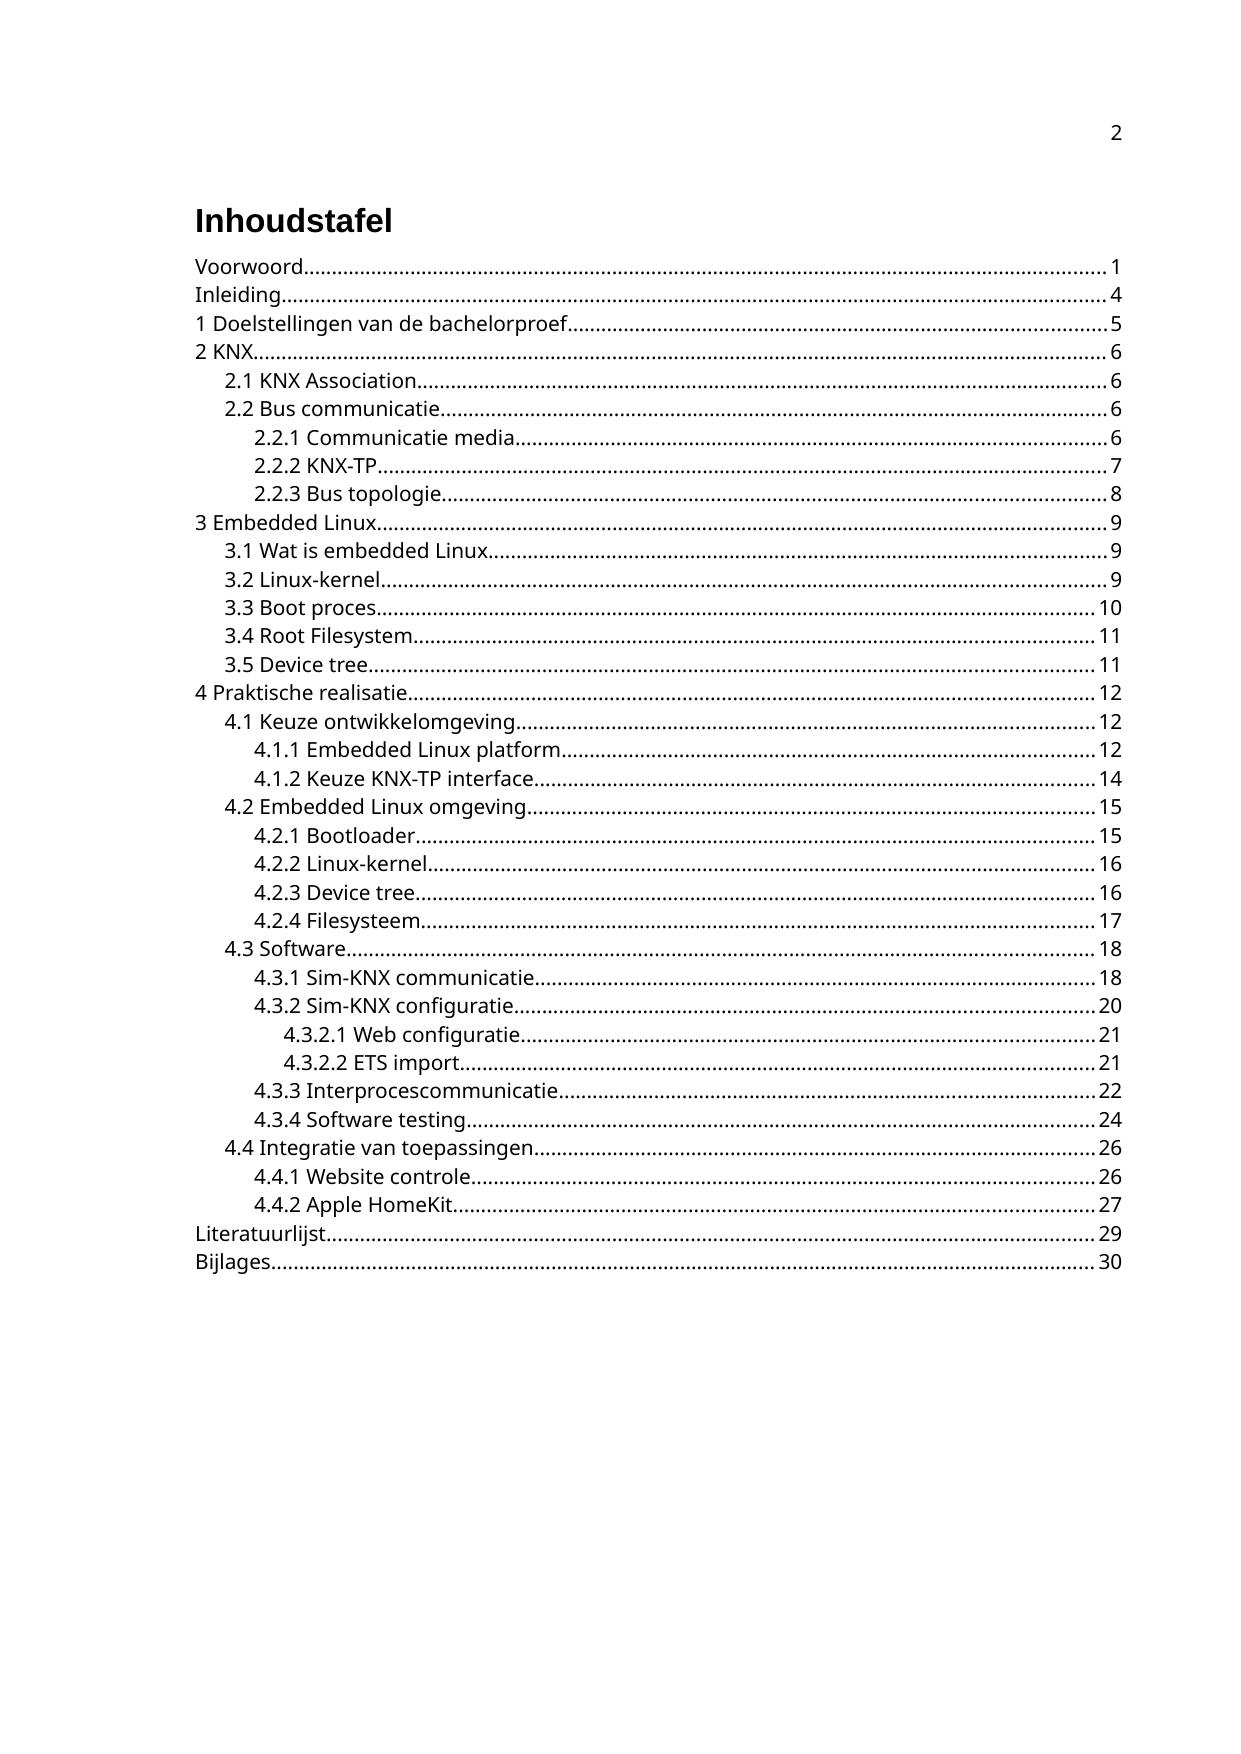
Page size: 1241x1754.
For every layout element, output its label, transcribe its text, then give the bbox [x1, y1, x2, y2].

text 4.1.1 Embedded Linux platform 12 [254, 735, 1122, 764]
text 2.2.2 KNX-TP 7 [254, 451, 1122, 479]
text 4.3.1 Sim-KNX communicatie 18 [254, 963, 1122, 991]
text 4.4.1 Website controle 26 [254, 1162, 1122, 1190]
text 4.3.2.1 Web configuratie 21 [283, 1020, 1122, 1048]
text 3 Embedded Linux 9 [195, 508, 1122, 536]
text Inleiding 4 [195, 280, 1122, 309]
text Literatuurlijst 29 [195, 1219, 1122, 1247]
text 3.1 Wat is embedded Linux 9 [224, 536, 1122, 565]
subtitle Inhoudstafel [195, 201, 1122, 239]
text 3.2 Linux-kernel 9 [224, 565, 1122, 593]
text 2 KNX 6 [195, 337, 1122, 366]
text 4.2.4 Filesysteem 17 [254, 906, 1122, 934]
text 4.2.2 Linux-kernel 16 [254, 849, 1122, 878]
text 4.2.3 Device tree 16 [254, 878, 1122, 906]
text 3.4 Root Filesystem 11 [224, 622, 1122, 650]
text 1 Doelstellingen van de bachelorproef 5 [195, 309, 1122, 337]
text 3.5 Device tree 11 [224, 650, 1122, 678]
text 4.3.3 Interprocescommunicatie 22 [254, 1077, 1122, 1105]
text 4.3.2 Sim-KNX configuratie 20 [254, 991, 1122, 1020]
text Voorwoord 1 [195, 252, 1122, 280]
text 4.3 Software 18 [224, 934, 1122, 963]
text 2.2.1 Communicatie media 6 [254, 423, 1122, 451]
text Bijlages 30 [195, 1247, 1122, 1276]
text 4.2 Embedded Linux omgeving 15 [224, 792, 1122, 821]
text 4.3.2.2 ETS import 21 [283, 1048, 1122, 1077]
text 2.1 KNX Association 6 [224, 366, 1122, 394]
text 4.3.4 Software testing 24 [254, 1105, 1122, 1133]
text 4.1.2 Keuze KNX-TP interface 14 [254, 764, 1122, 792]
text 2.2.3 Bus topologie 8 [254, 479, 1122, 508]
text 4.4.2 Apple HomeKit 27 [254, 1190, 1122, 1219]
text 4.1 Keuze ontwikkelomgeving 12 [224, 707, 1122, 735]
text 4.2.1 Bootloader 15 [254, 821, 1122, 849]
text 3.3 Boot proces 10 [224, 593, 1122, 622]
text 4 Praktische realisatie 12 [195, 678, 1122, 707]
text 4.4 Integratie van toepassingen 26 [224, 1133, 1122, 1162]
text 2.2 Bus communicatie 6 [224, 394, 1122, 423]
